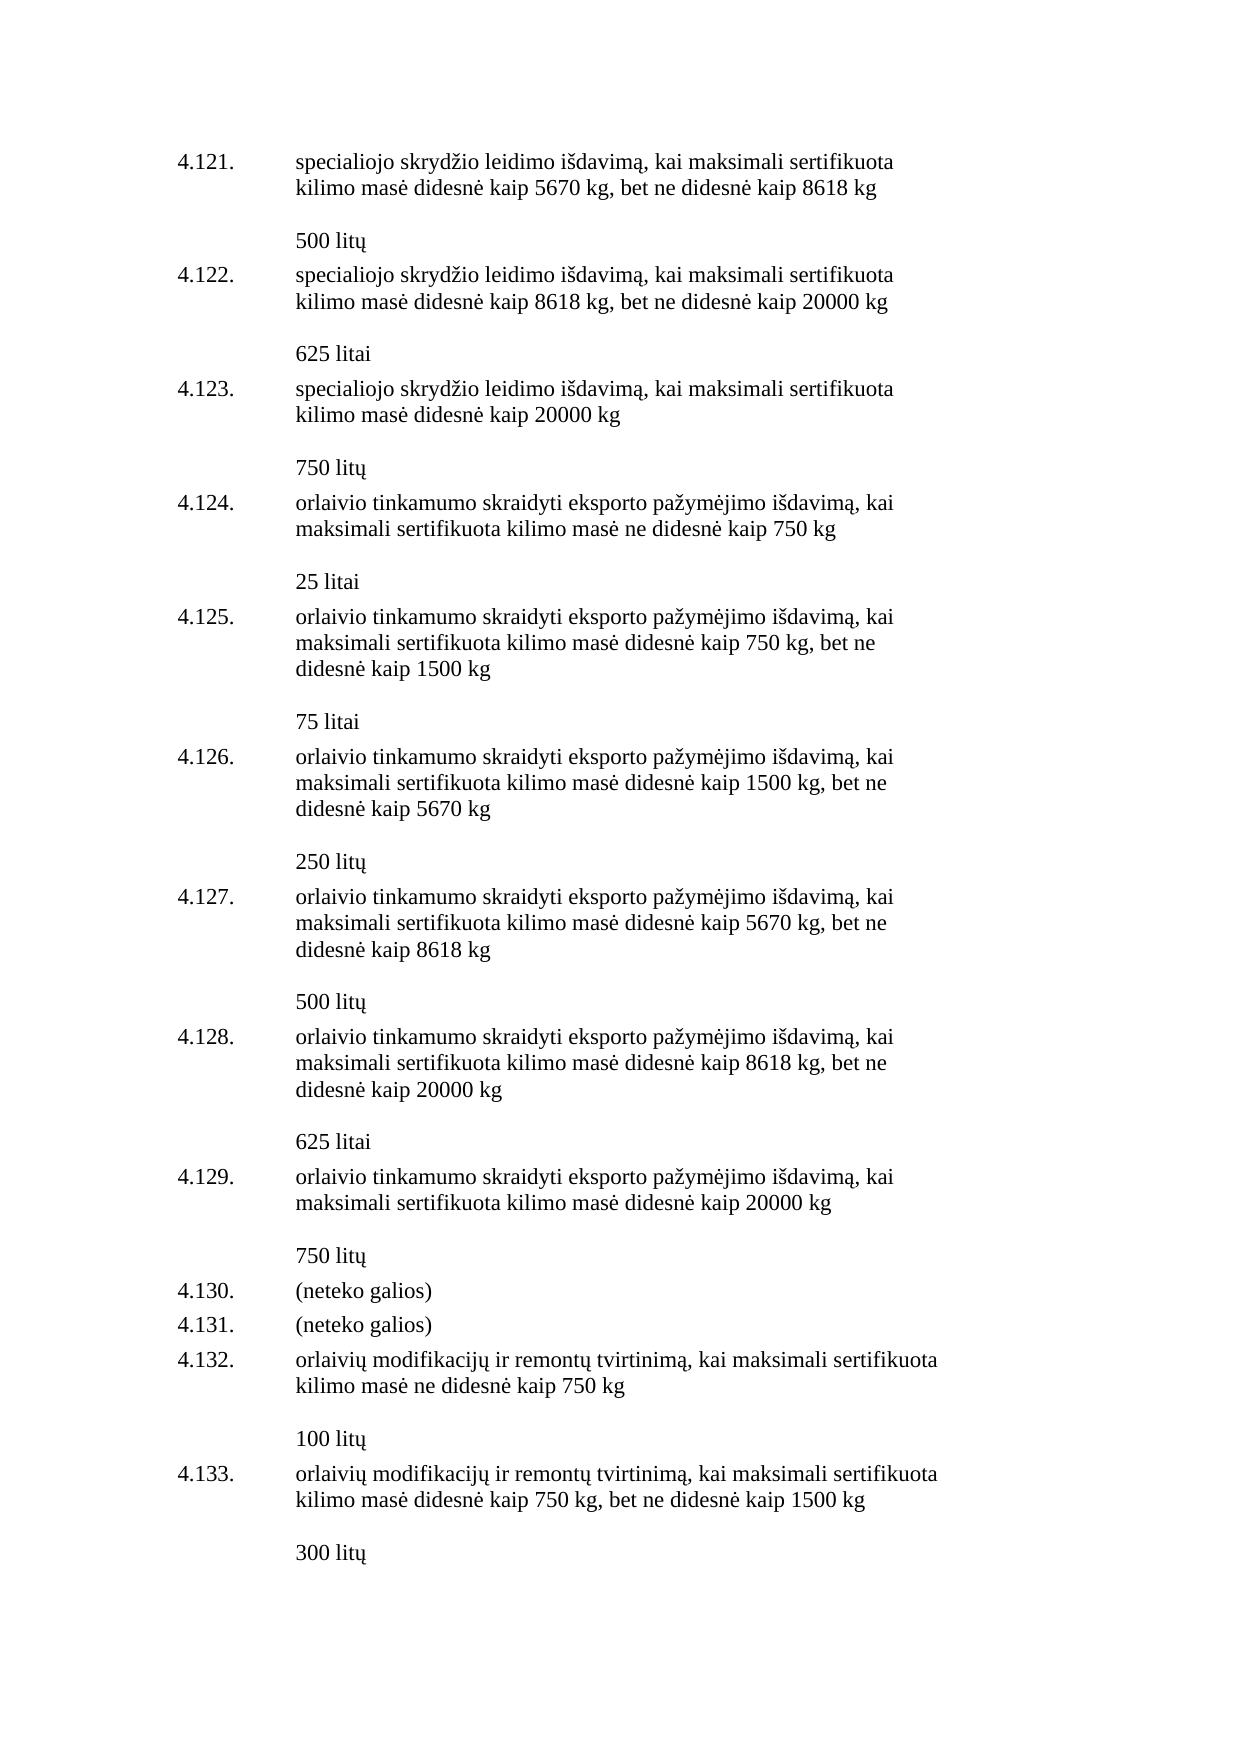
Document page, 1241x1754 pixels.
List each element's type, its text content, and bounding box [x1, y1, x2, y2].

text 4.132. orlaivių modifikacijų ir remontų tvirtinimą, kai maksimali sertifikuota kilimo masė ne didesnė kaip 750 kg 100 litų [177, 1346, 945, 1452]
text 4.133. orlaivių modifikacijų ir remontų tvirtinimą, kai maksimali sertifikuota kilimo masė didesnė kaip 750 kg, bet ne didesnė kaip 1500 kg 300 litų [177, 1460, 945, 1565]
text 4.131. (neteko galios) [177, 1312, 945, 1338]
text 4.125. orlaivio tinkamumo skraidyti eksporto pažymėjimo išdavimą, kai maksimali sertifikuota kilimo masė didesnė kaip 750 kg, bet ne didesnė kaip 1500 kg 75 litai [177, 603, 945, 734]
text 4.127. orlaivio tinkamumo skraidyti eksporto pažymėjimo išdavimą, kai maksimali sertifikuota kilimo masė didesnė kaip 5670 kg, bet ne didesnė kaip 8618 kg 500 litų [177, 883, 945, 1015]
text 4.126. orlaivio tinkamumo skraidyti eksporto pažymėjimo išdavimą, kai maksimali sertifikuota kilimo masė didesnė kaip 1500 kg, bet ne didesnė kaip 5670 kg 250 litų [177, 743, 945, 874]
text 4.121. specialiojo skrydžio leidimo išdavimą, kai maksimali sertifikuota kilimo masė didesnė kaip 5670 kg, bet ne didesnė kaip 8618 kg 500 litų [177, 148, 945, 253]
text 4.124. orlaivio tinkamumo skraidyti eksporto pažymėjimo išdavimą, kai maksimali sertifikuota kilimo masė ne didesnė kaip 750 kg 25 litai [177, 489, 945, 594]
text 4.123. specialiojo skrydžio leidimo išdavimą, kai maksimali sertifikuota kilimo masė didesnė kaip 20000 kg 750 litų [177, 375, 945, 481]
text 4.129. orlaivio tinkamumo skraidyti eksporto pažymėjimo išdavimą, kai maksimali sertifikuota kilimo masė didesnė kaip 20000 kg 750 litų [177, 1163, 945, 1268]
text 4.130. (neteko galios) [177, 1277, 945, 1303]
text 4.128. orlaivio tinkamumo skraidyti eksporto pažymėjimo išdavimą, kai maksimali sertifikuota kilimo masė didesnė kaip 8618 kg, bet ne didesnė kaip 20000 kg 625 litai [177, 1023, 945, 1155]
text 4.122. specialiojo skrydžio leidimo išdavimą, kai maksimali sertifikuota kilimo masė didesnė kaip 8618 kg, bet ne didesnė kaip 20000 kg 625 litai [177, 261, 945, 367]
